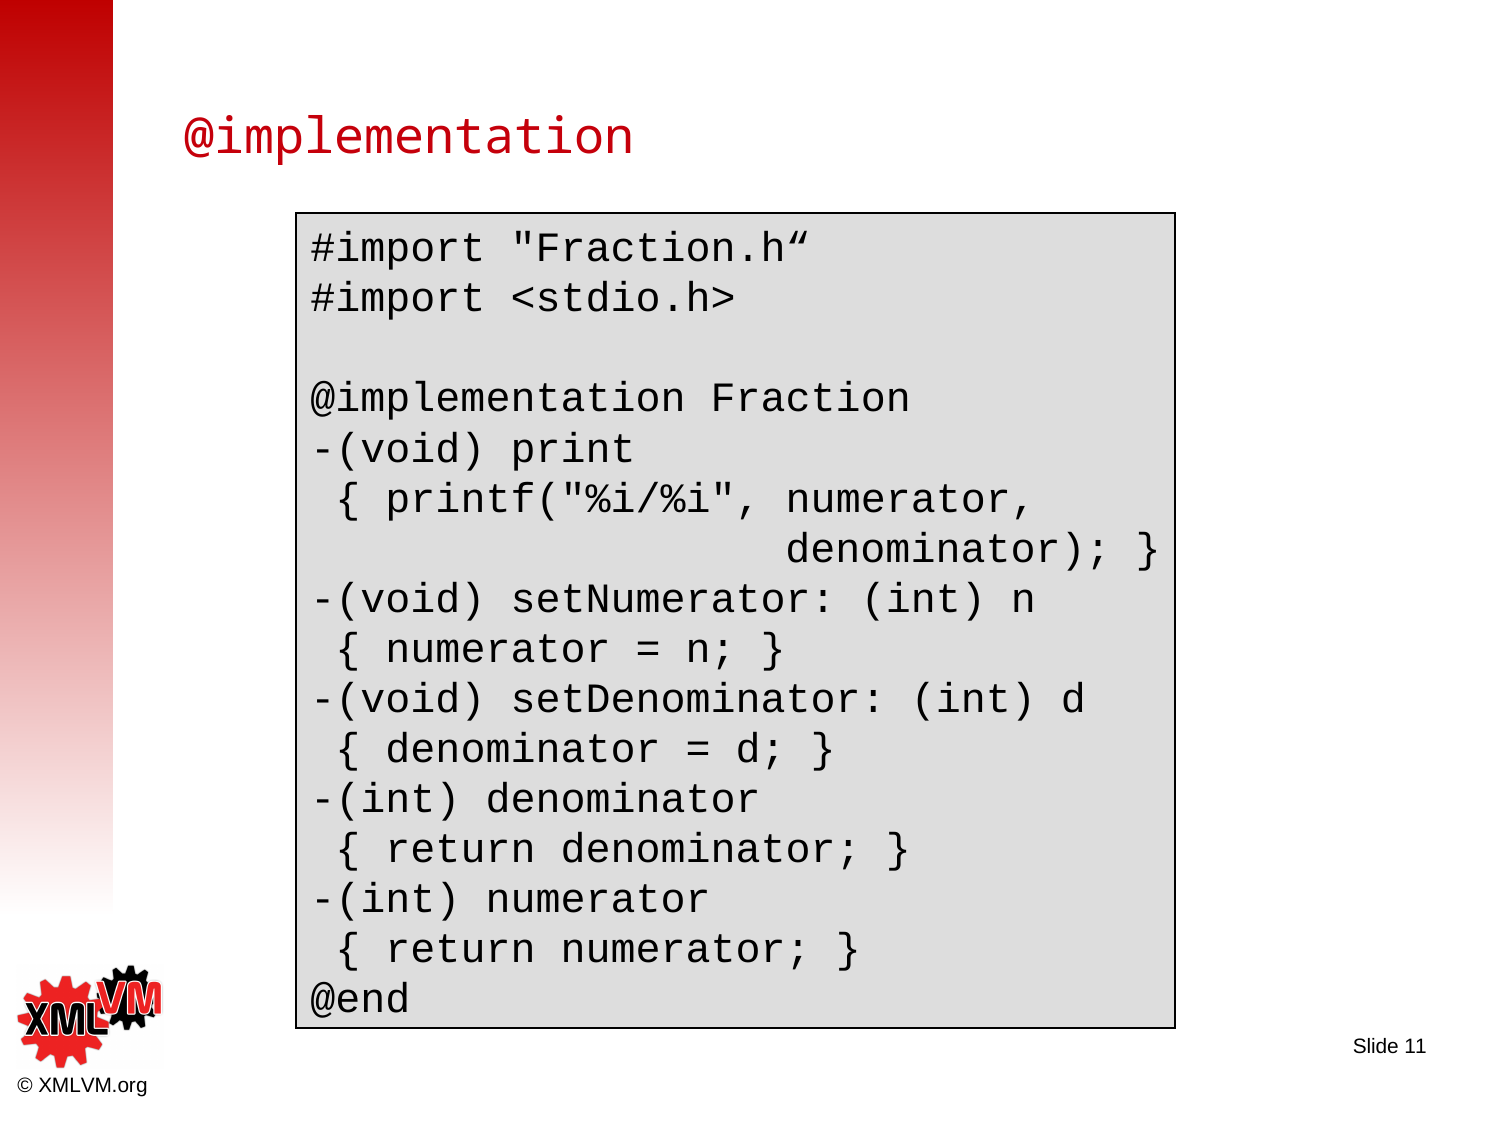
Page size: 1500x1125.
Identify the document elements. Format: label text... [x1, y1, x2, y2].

picture [16, 964, 164, 1069]
text_box #import "Fraction.h“ #import <stdio.h> @implementation Fraction -(void) print { printf("%i/%i", numerator, denominator); } -(void) setNumerator: (int) n { numerator = n; } -(void) setDenominator: (int) d { denominator = d; } -(int) denominator { return denominator; } -(int) numerator { return numerator; } @end [295, 212, 1176, 1029]
title @implementation [170, 67, 1447, 207]
